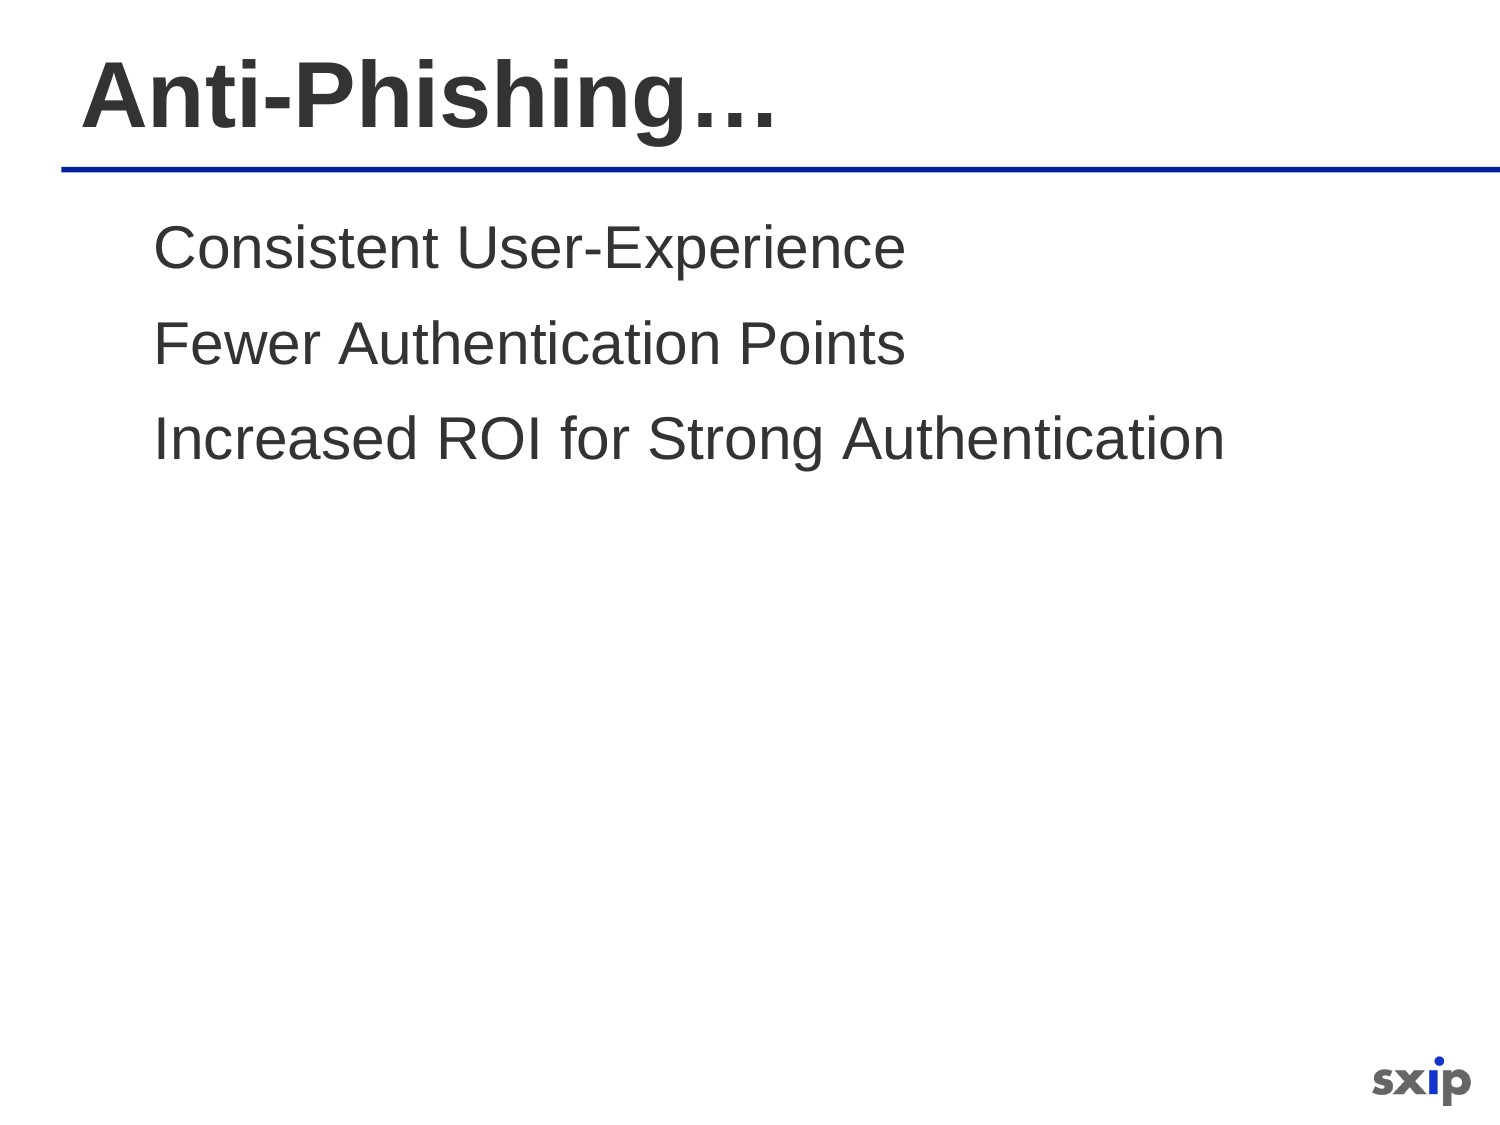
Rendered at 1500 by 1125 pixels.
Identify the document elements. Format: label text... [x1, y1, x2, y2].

list Consistent User-Experience Fewer Authentication Points Increased ROI for Strong Authentication [117, 219, 1495, 1041]
picture [1372, 1056, 1471, 1106]
title Anti-Phishing… [61, 21, 1495, 169]
